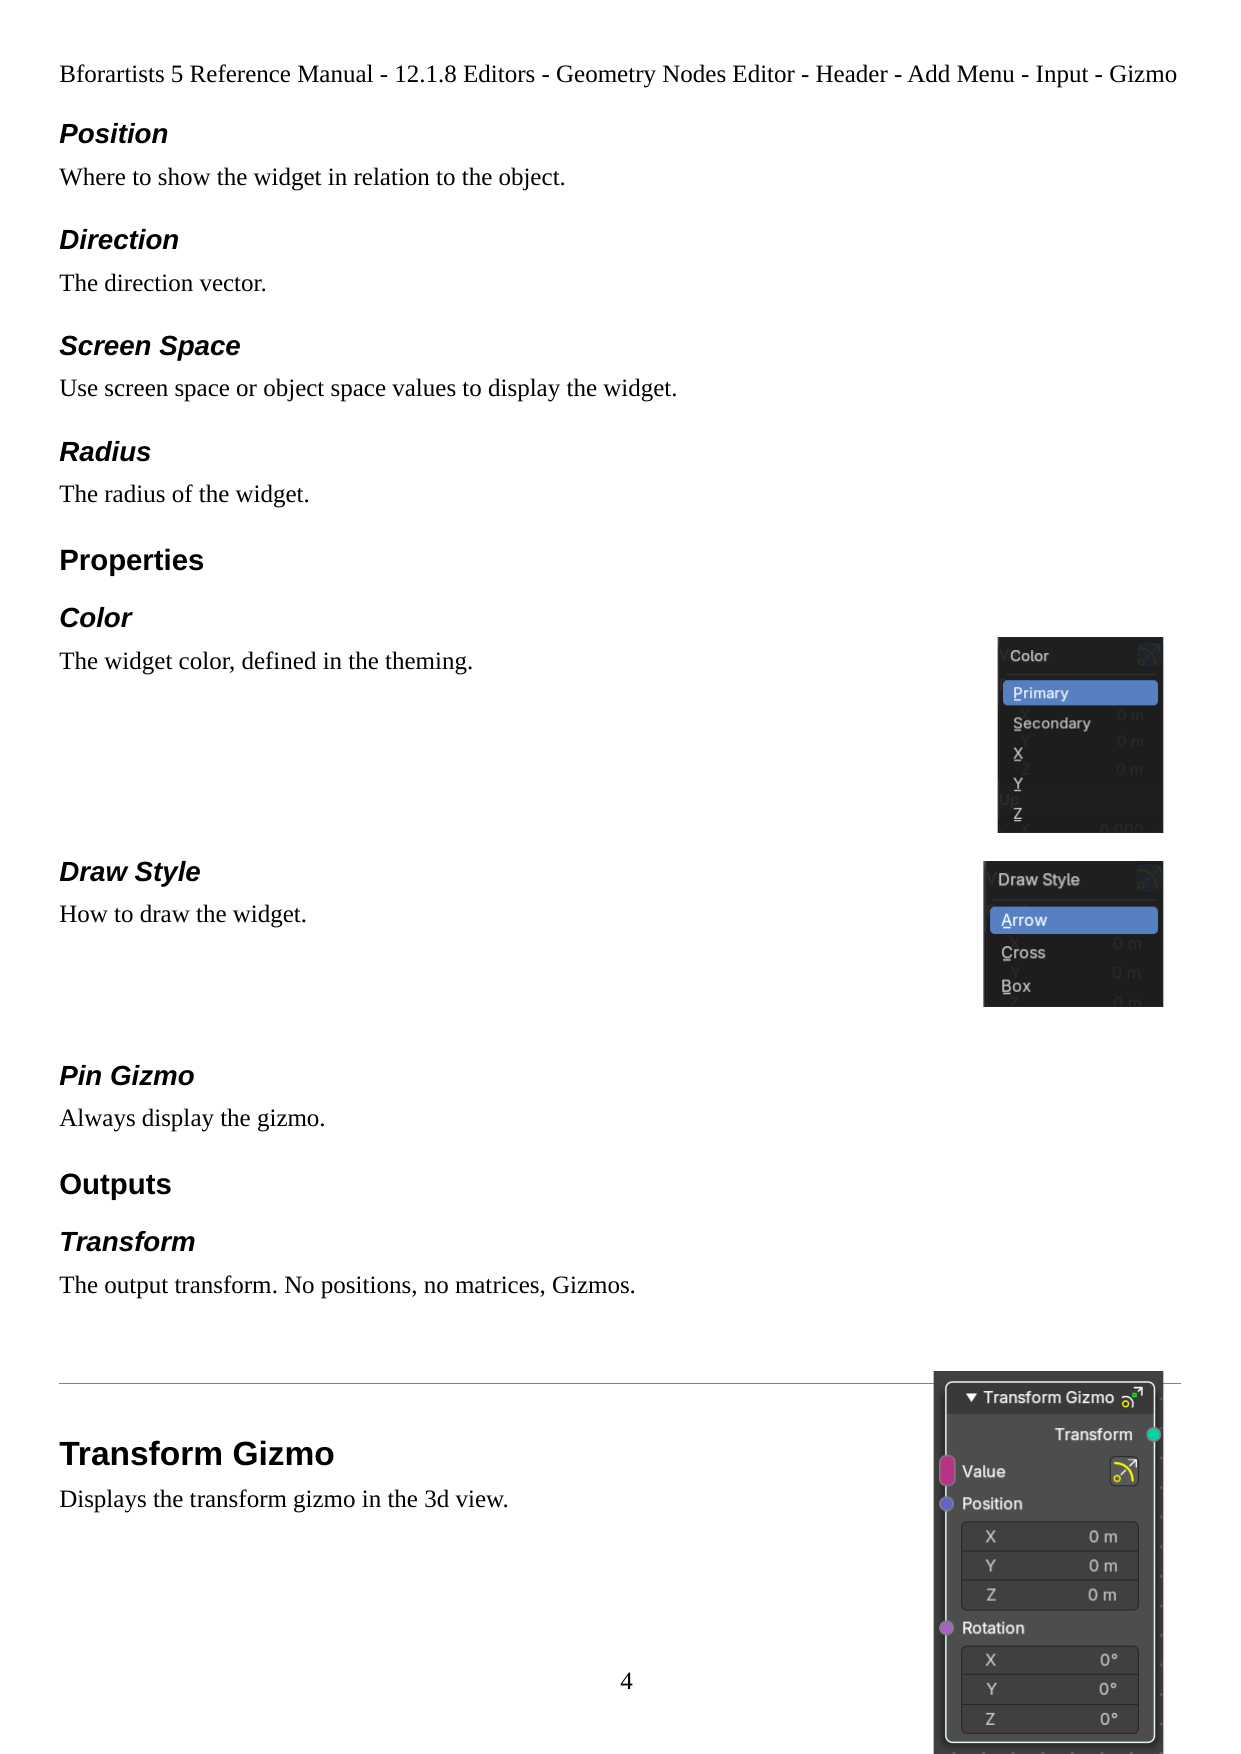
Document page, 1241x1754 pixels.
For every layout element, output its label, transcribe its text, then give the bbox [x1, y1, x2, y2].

text The direction vector. [59, 268, 1181, 296]
text How to draw the widget. [59, 899, 983, 928]
subtitle Outputs [59, 1167, 1181, 1201]
picture [997, 637, 1164, 833]
text Where to show the widget in relation to the object. [59, 162, 1181, 190]
picture [933, 1371, 1164, 1754]
subtitle Direction [59, 223, 1181, 255]
subtitle Draw Style [59, 855, 1181, 887]
text [1164, 899, 1181, 928]
text The radius of the widget. [59, 479, 1181, 508]
subtitle Radius [59, 435, 1181, 467]
subtitle Transform Gizmo [59, 1433, 933, 1472]
subtitle Pin Gizmo [59, 1059, 1181, 1091]
subtitle Properties [59, 543, 1181, 577]
subtitle [1164, 1433, 1181, 1472]
subtitle Position [59, 117, 1181, 149]
text Displays the transform gizmo in the 3d view. [59, 1484, 933, 1513]
picture [983, 861, 1164, 1007]
subtitle Transform [59, 1226, 1181, 1258]
subtitle Screen Space [59, 329, 1181, 361]
text Always display the gizmo. [59, 1103, 1181, 1132]
text The widget color, defined in the theming. [59, 646, 997, 675]
text The output transform. No positions, no matrices, Gizmos. [59, 1270, 1181, 1299]
text Use screen space or object space values to display the widget. [59, 373, 1181, 402]
subtitle Color [59, 602, 1181, 634]
